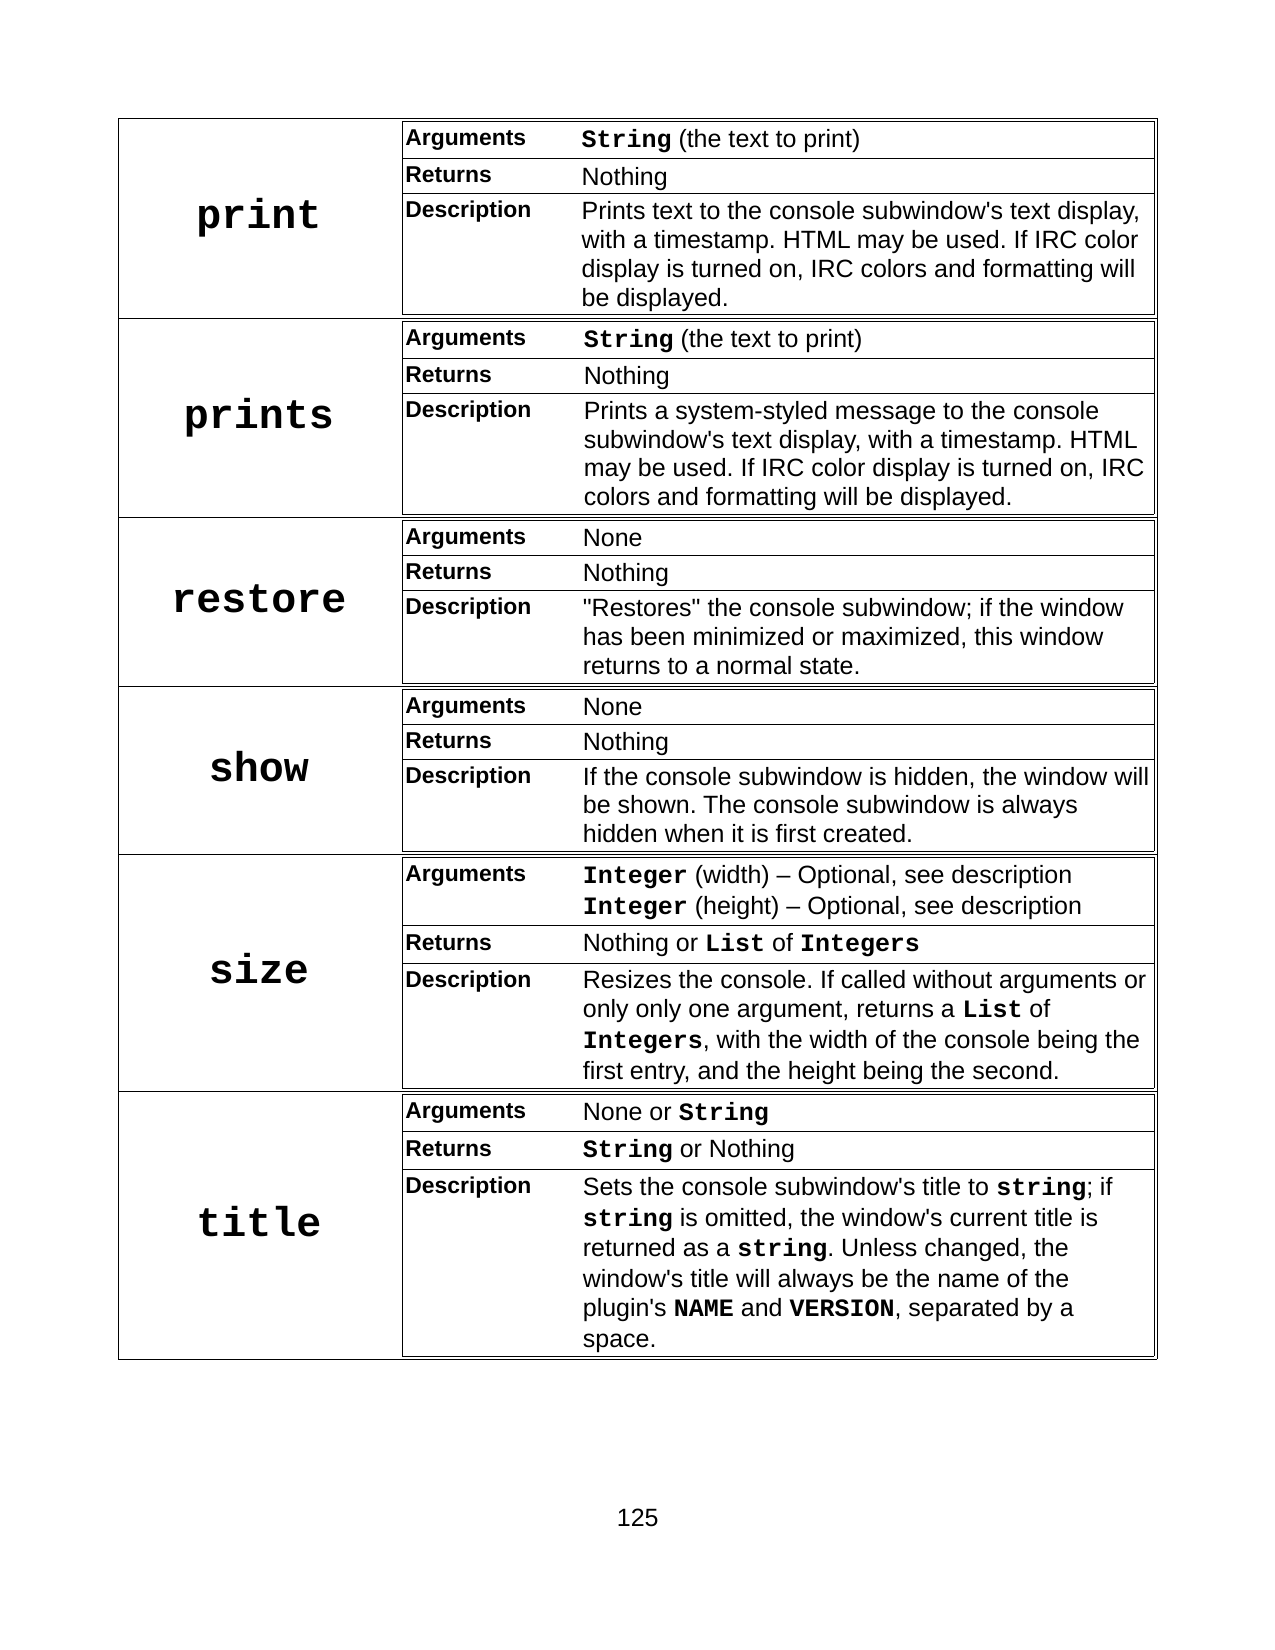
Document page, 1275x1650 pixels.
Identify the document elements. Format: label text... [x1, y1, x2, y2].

table_header String (the text to print) [581, 322, 1154, 358]
table_cell show [119, 687, 399, 854]
table_cell Prints a system-styled message to the console subwindow's text display, with a timestamp. HTML may be used. If IRC color display is turned on, IRC colors and formatting will be displayed. [581, 394, 1154, 514]
table_cell [399, 518, 1157, 686]
table_cell prints [119, 319, 399, 517]
table_cell Returns [403, 556, 580, 590]
table_cell Sets the console subwindow's title to string; if string is omitted, the window's current title is returned as a string. Unless changed, the window's title will always be the name of the plugin's NAME and VERSION, separated by a space. [580, 1170, 1154, 1356]
table_cell Nothing [580, 556, 1154, 590]
table_header Integer (width) – Optional, see description Integer (height) – Optional, see description [580, 858, 1154, 925]
table_cell Nothing [580, 725, 1154, 758]
table_cell [399, 855, 1157, 1091]
table_header String (the text to print) [578, 122, 1154, 158]
table_cell "Restores" the console subwindow; if the window has been minimized or maximized, this window returns to a normal state. [580, 591, 1154, 682]
table_cell Description [403, 964, 580, 1088]
table_header Arguments [403, 521, 580, 555]
table_cell [399, 319, 1157, 517]
table_cell [399, 1092, 1157, 1359]
table_cell Returns [403, 359, 581, 393]
table_cell String or Nothing [580, 1132, 1154, 1168]
table_cell If the console subwindow is hidden, the window will be shown. The console subwindow is always hidden when it is first created. [580, 760, 1154, 851]
table_header Arguments [403, 322, 581, 358]
table_header Arguments [403, 122, 578, 158]
table_cell Nothing [581, 359, 1154, 393]
table_header None [580, 690, 1154, 724]
table_cell Prints text to the console subwindow's text display, with a timestamp. HTML may be used. If IRC color display is turned on, IRC colors and formatting will be displayed. [578, 194, 1154, 314]
table_cell print [119, 119, 399, 318]
table_header Arguments [403, 1095, 580, 1131]
table_cell Nothing [578, 159, 1154, 193]
table_header Arguments [403, 690, 580, 724]
table_cell Returns [403, 926, 580, 962]
table_header None [580, 521, 1154, 555]
table_cell Returns [403, 1132, 580, 1168]
table_cell restore [119, 518, 399, 686]
table_cell Description [403, 591, 580, 682]
table_cell Description [403, 760, 580, 851]
table_cell Description [403, 394, 581, 514]
table_cell title [119, 1092, 399, 1359]
table_cell [399, 119, 1157, 318]
table_cell Returns [403, 725, 580, 758]
table_cell Returns [403, 159, 578, 193]
table_cell Nothing or List of Integers [580, 926, 1154, 962]
table_header None or String [580, 1095, 1154, 1131]
table_cell Description [403, 1170, 580, 1356]
table_cell [399, 687, 1157, 854]
table_cell Resizes the console. If called without arguments or only only one argument, returns a List of Integers, with the width of the console being the first entry, and the height being the second. [580, 964, 1154, 1088]
table_cell size [119, 855, 399, 1091]
table_cell Description [403, 194, 578, 314]
table_header Arguments [403, 858, 580, 925]
